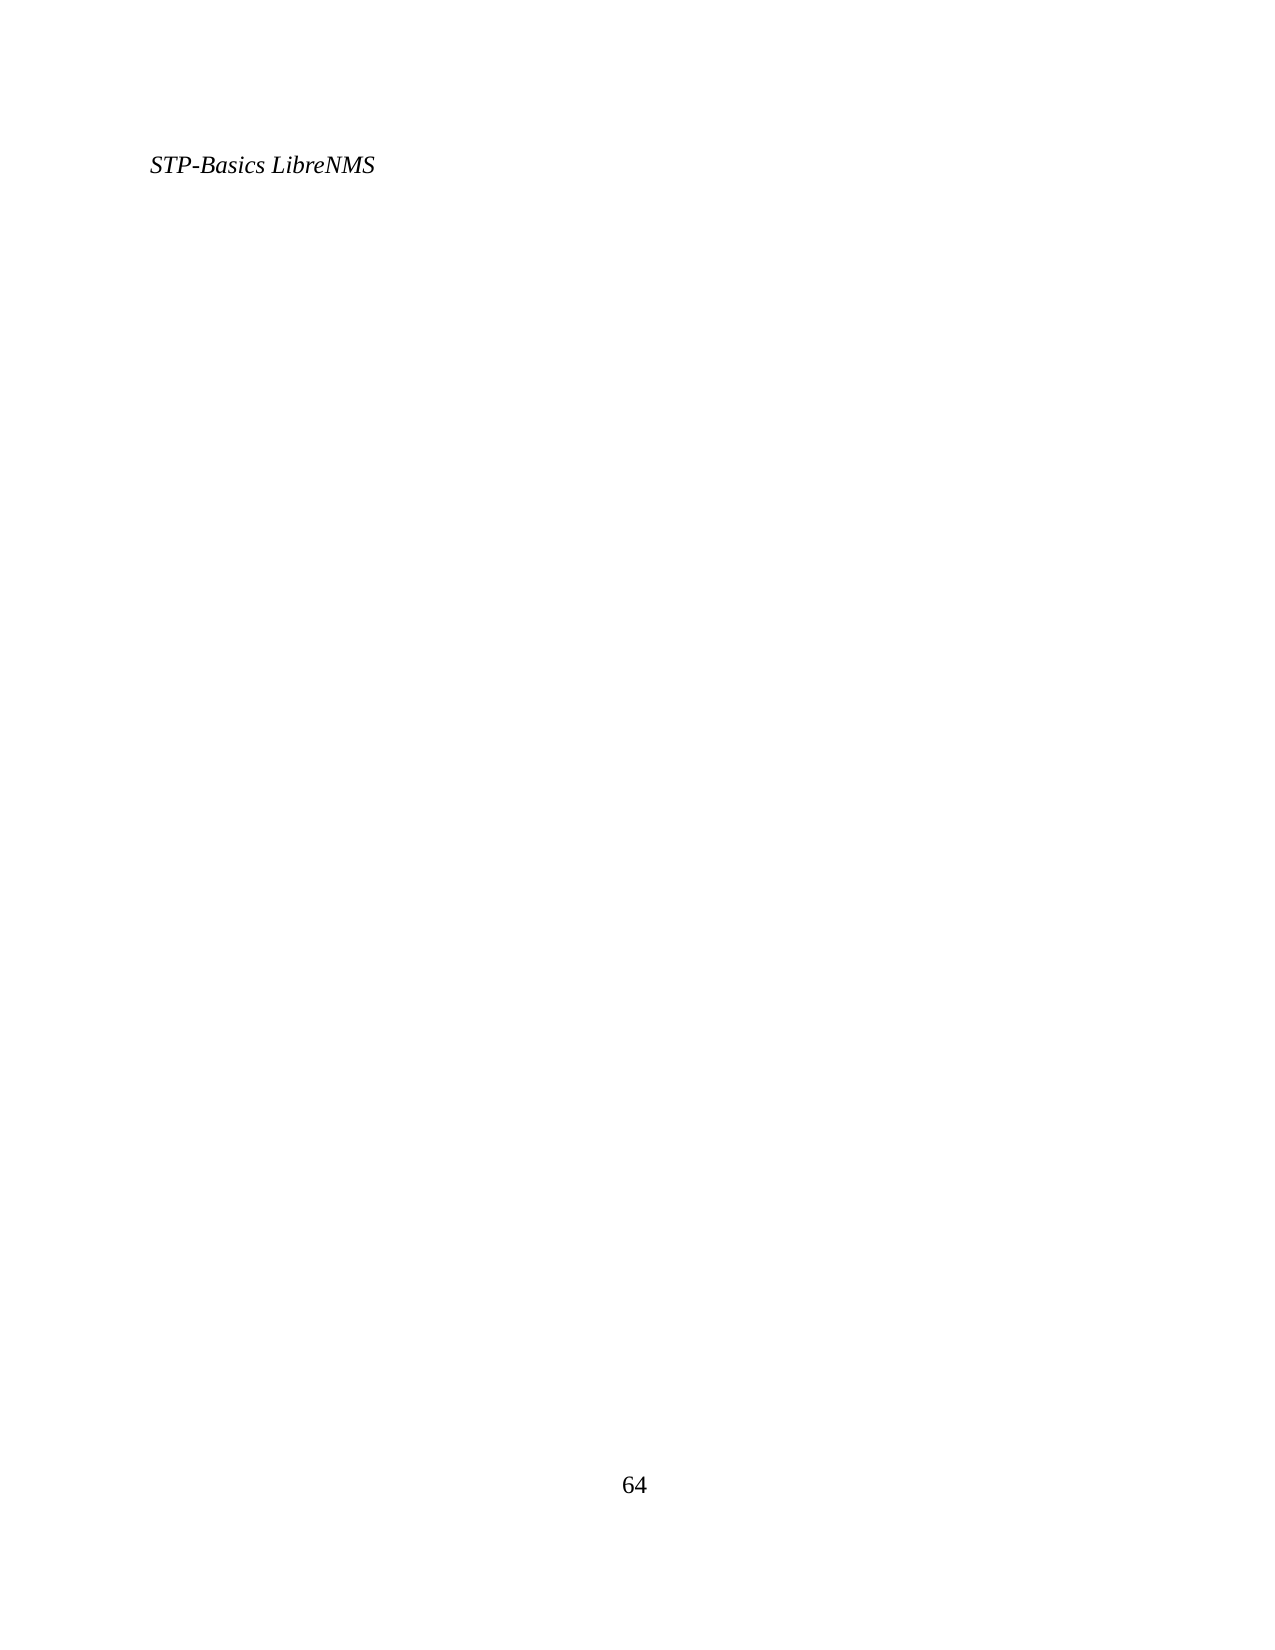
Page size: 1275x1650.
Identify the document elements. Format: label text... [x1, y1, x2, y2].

text STP-Basics LibreNMS [150, 150, 1125, 179]
